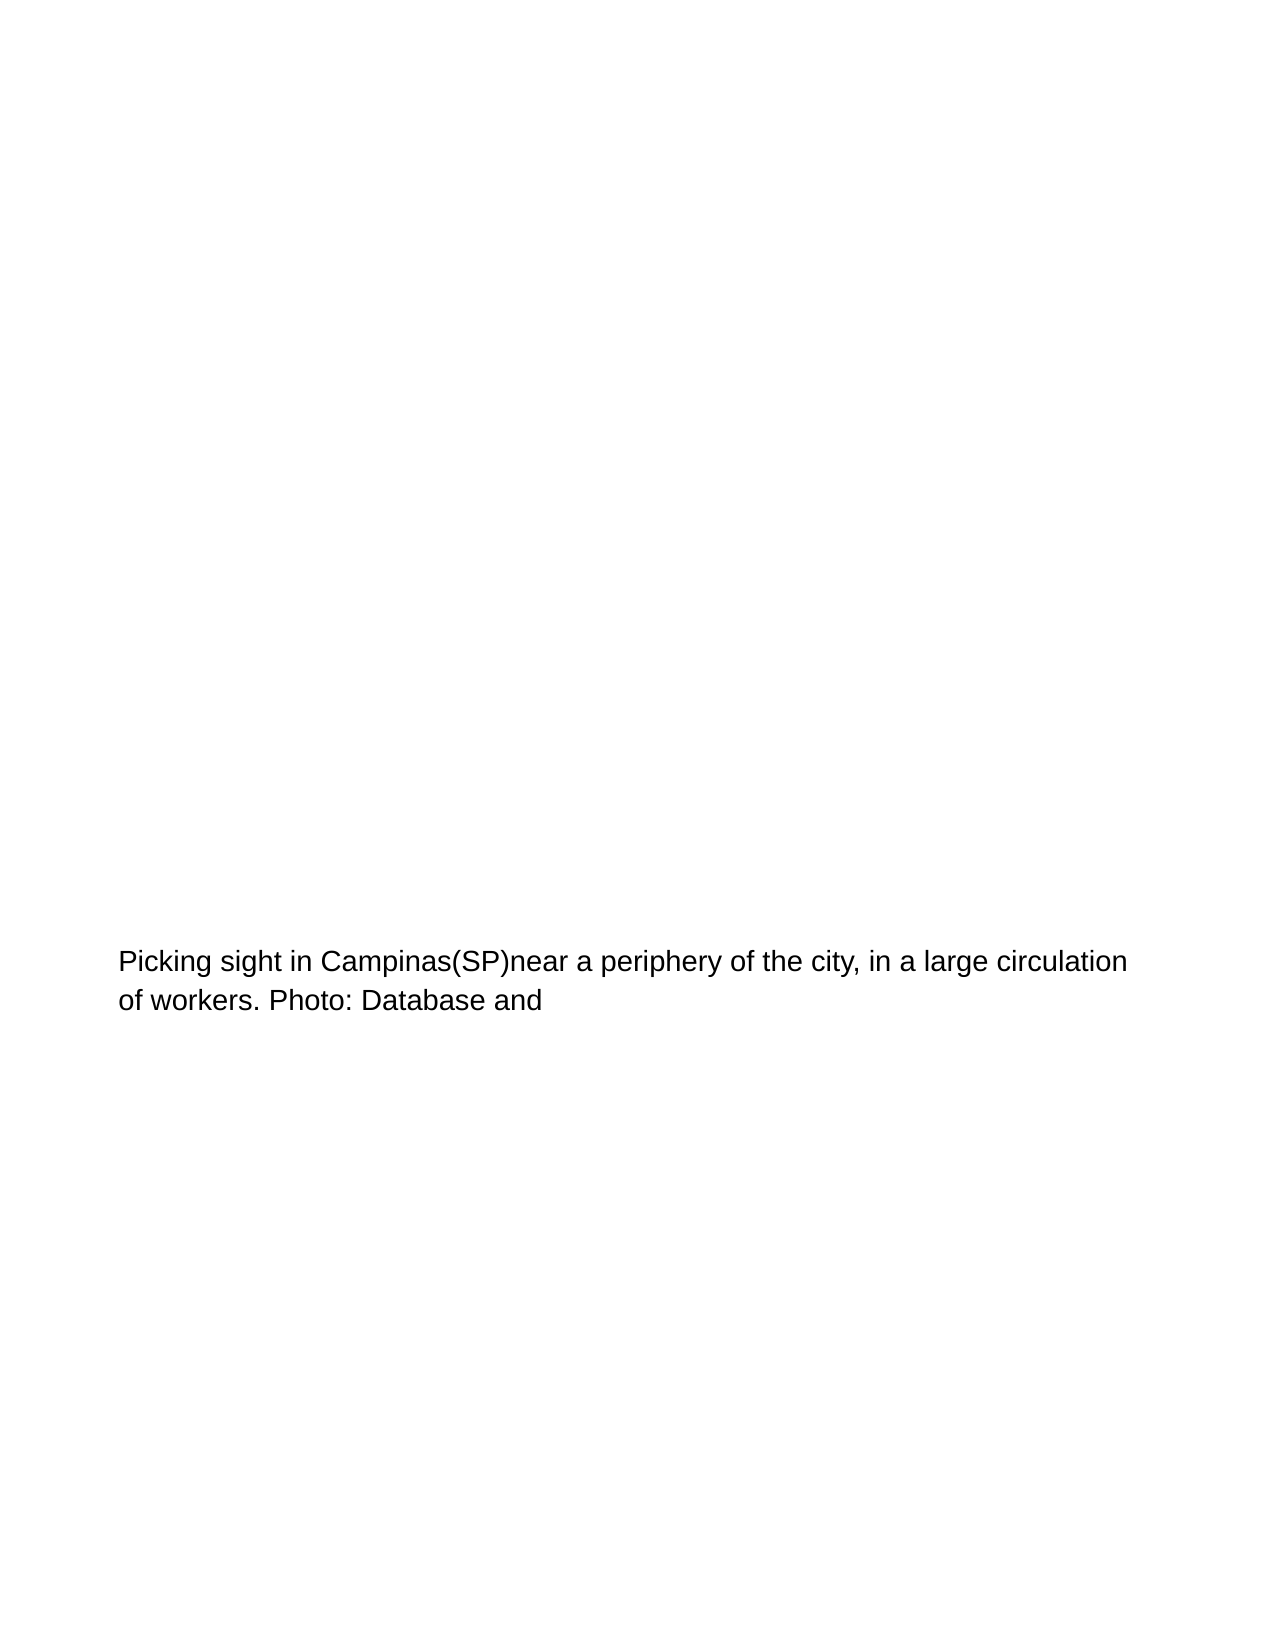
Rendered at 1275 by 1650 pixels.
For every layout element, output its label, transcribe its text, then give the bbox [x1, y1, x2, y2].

text Picking sight in Campinas(SP)near a periphery of the city, in a large circulation of workers. Photo: Database and [118, 944, 1157, 1016]
